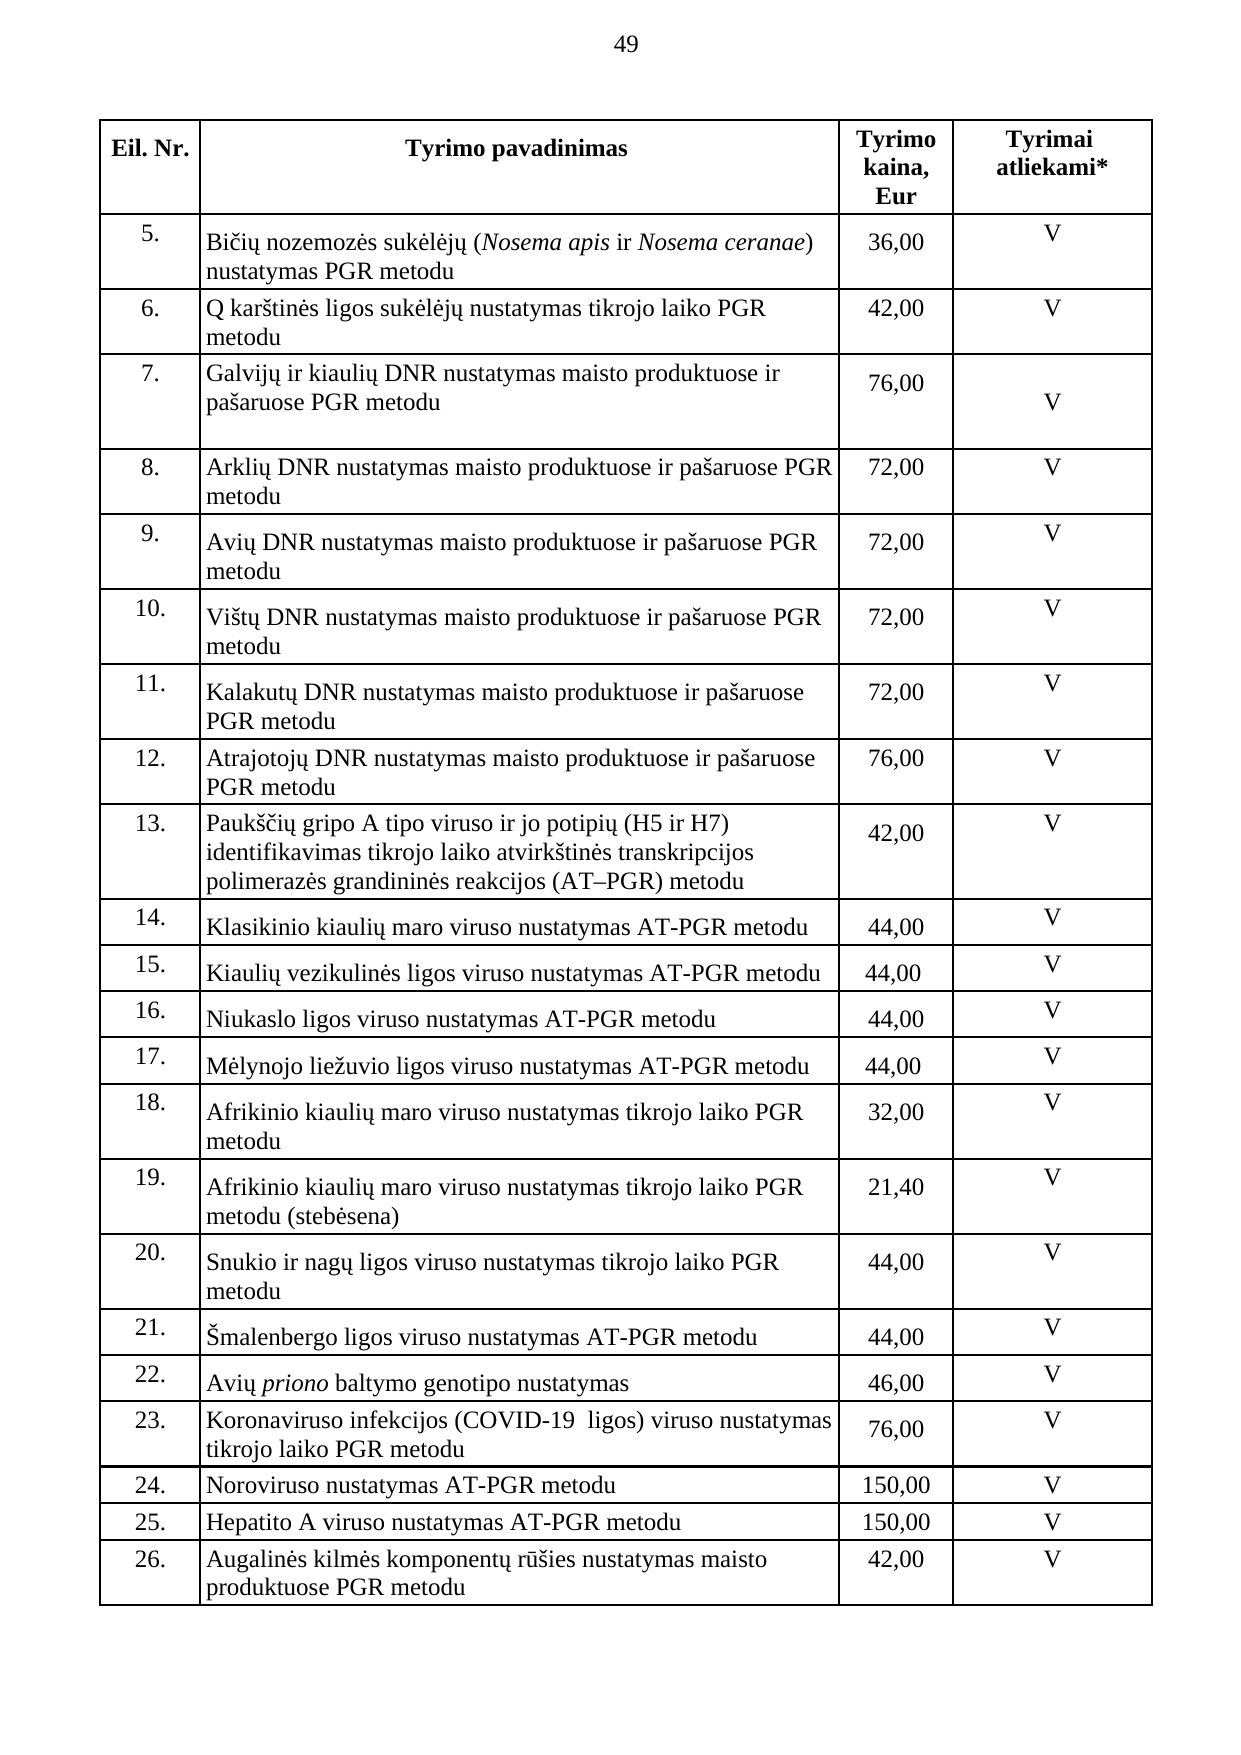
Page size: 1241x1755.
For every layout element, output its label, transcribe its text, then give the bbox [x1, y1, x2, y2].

table_cell Galvijų ir kiaulių DNR nustatymas maisto produktuose ir pašaruose PGR metodu [201, 355, 838, 447]
table_cell 72,00 [840, 515, 952, 588]
table_cell 72,00 [840, 590, 952, 663]
table_cell V [954, 355, 1151, 447]
table_cell V [954, 1468, 1151, 1502]
table_cell 10. [101, 590, 199, 663]
table_cell V [954, 515, 1151, 588]
table_cell Afrikinio kiaulių maro viruso nustatymas tikrojo laiko PGR metodu [201, 1085, 838, 1157]
table_header Eil. Nr. [101, 121, 199, 213]
table_cell 76,00 [840, 740, 952, 803]
table_cell V [954, 215, 1151, 288]
table_cell 44,00 [840, 900, 952, 944]
table_cell Avių priono baltymo genotipo nustatymas [201, 1356, 838, 1400]
table_cell 42,00 [840, 290, 952, 353]
table_cell Avių DNR nustatymas maisto produktuose ir pašaruose PGR metodu [201, 515, 838, 588]
table_cell 9. [101, 515, 199, 588]
table_cell 18. [101, 1085, 199, 1157]
table_cell V [954, 900, 1151, 944]
table_cell 150,00 [840, 1504, 952, 1539]
table_cell V [954, 1541, 1151, 1604]
table_cell V [954, 1356, 1151, 1400]
table_cell Kalakutų DNR nustatymas maisto produktuose ir pašaruose PGR metodu [201, 665, 838, 738]
table_cell V [954, 805, 1151, 897]
table_cell 16. [101, 992, 199, 1036]
table_cell 36,00 [840, 215, 952, 288]
table_cell Koronaviruso infekcijos (COVID-19 ligos) viruso nustatymas tikrojo laiko PGR metodu [201, 1402, 838, 1465]
table_cell 44,00 [840, 1310, 952, 1354]
table_cell 5. [101, 215, 199, 288]
table_cell 24. [101, 1468, 199, 1502]
table_cell 72,00 [840, 450, 952, 513]
table_cell V [954, 665, 1151, 738]
table_cell Niukaslo ligos viruso nustatymas AT-PGR metodu [201, 992, 838, 1036]
table_cell V [954, 946, 1151, 990]
table_cell 32,00 [840, 1085, 952, 1157]
table_cell 19. [101, 1160, 199, 1232]
table_cell V [954, 590, 1151, 663]
table_cell 76,00 [840, 355, 952, 447]
table_cell Q karštinės ligos sukėlėjų nustatymas tikrojo laiko PGR metodu [201, 290, 838, 353]
table_cell Augalinės kilmės komponentų rūšies nustatymas maisto produktuose PGR metodu [201, 1541, 838, 1604]
table_cell 20. [101, 1235, 199, 1307]
table_cell V [954, 1160, 1151, 1232]
table_cell Mėlynojo liežuvio ligos viruso nustatymas AT-PGR metodu [201, 1038, 838, 1082]
table_cell 6. [101, 290, 199, 353]
table_header Tyrimo kaina, Eur [840, 121, 952, 213]
table_cell Klasikinio kiaulių maro viruso nustatymas AT-PGR metodu [201, 900, 838, 944]
table_cell V [954, 1310, 1151, 1354]
table_cell 42,00 [840, 805, 952, 897]
table_cell V [954, 1038, 1151, 1082]
table_cell 21,40 [840, 1160, 952, 1232]
table_header Tyrimo pavadinimas [201, 121, 838, 213]
table_cell Paukščių gripo A tipo viruso ir jo potipių (H5 ir H7) identifikavimas tikrojo laiko atvirkštinės transkripcijos polimerazės grandininės reakcijos (AT–PGR) metodu [201, 805, 838, 897]
table_cell 17. [101, 1038, 199, 1082]
table_cell 44,00 [840, 992, 952, 1036]
table_cell Afrikinio kiaulių maro viruso nustatymas tikrojo laiko PGR metodu (stebėsena) [201, 1160, 838, 1232]
table_cell 21. [101, 1310, 199, 1354]
table_cell V [954, 992, 1151, 1036]
table_cell 44,00 [840, 946, 952, 990]
table_cell Snukio ir nagų ligos viruso nustatymas tikrojo laiko PGR metodu [201, 1235, 838, 1307]
table_cell 8. [101, 450, 199, 513]
table_cell Noroviruso nustatymas AT-PGR metodu [201, 1468, 838, 1502]
table_cell 25. [101, 1504, 199, 1539]
table_cell 15. [101, 946, 199, 990]
table_cell Atrajotojų DNR nustatymas maisto produktuose ir pašaruose PGR metodu [201, 740, 838, 803]
table_cell 13. [101, 805, 199, 897]
table_cell Arklių DNR nustatymas maisto produktuose ir pašaruose PGR metodu [201, 450, 838, 513]
table_cell V [954, 1085, 1151, 1157]
table_cell 44,00 [840, 1235, 952, 1307]
table_cell 26. [101, 1541, 199, 1604]
table_cell Hepatito A viruso nustatymas AT-PGR metodu [201, 1504, 838, 1539]
table_cell 76,00 [840, 1402, 952, 1465]
table_cell V [954, 1504, 1151, 1539]
table_cell 150,00 [840, 1468, 952, 1502]
table_cell 44,00 [840, 1038, 952, 1082]
table_cell 22. [101, 1356, 199, 1400]
table_cell V [954, 740, 1151, 803]
table_cell 14. [101, 900, 199, 944]
table_cell Bičių nozemozės sukėlėjų (Nosema apis ir Nosema ceranae) nustatymas PGR metodu [201, 215, 838, 288]
table_cell Kiaulių vezikulinės ligos viruso nustatymas AT-PGR metodu [201, 946, 838, 990]
table_cell Šmalenbergo ligos viruso nustatymas AT-PGR metodu [201, 1310, 838, 1354]
table_cell V [954, 450, 1151, 513]
table_cell 72,00 [840, 665, 952, 738]
table_header Tyrimai atliekami* [954, 121, 1151, 213]
table_cell V [954, 290, 1151, 353]
table_cell Vištų DNR nustatymas maisto produktuose ir pašaruose PGR metodu [201, 590, 838, 663]
table_cell 42,00 [840, 1541, 952, 1604]
table_cell V [954, 1402, 1151, 1465]
table_cell 12. [101, 740, 199, 803]
table_cell 11. [101, 665, 199, 738]
table_cell V [954, 1235, 1151, 1307]
table_cell 23. [101, 1402, 199, 1465]
table_cell 7. [101, 355, 199, 447]
table_cell 46,00 [840, 1356, 952, 1400]
